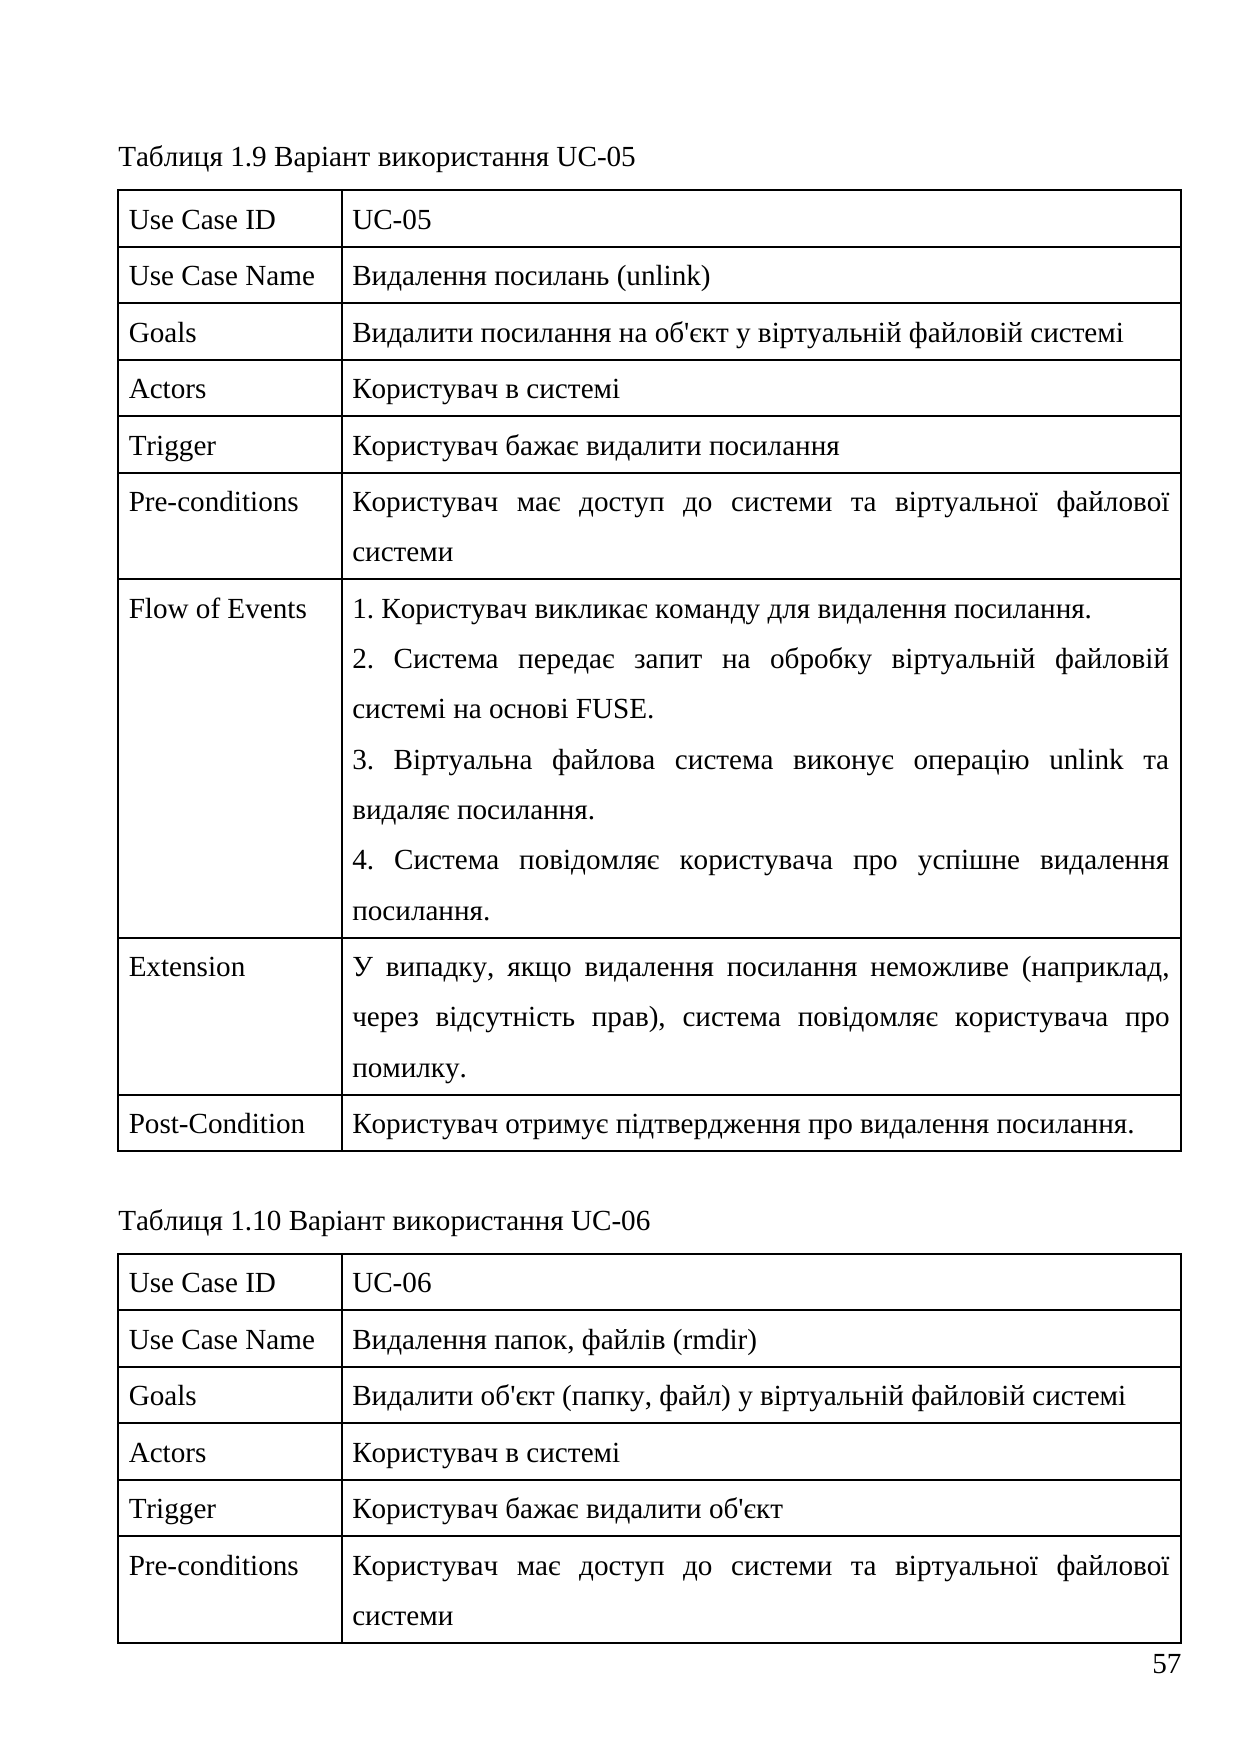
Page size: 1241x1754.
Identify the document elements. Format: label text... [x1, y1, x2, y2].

list Варіант використання UC-06 [118, 1203, 1181, 1236]
table_cell Користувач має доступ до системи та віртуальної файлової системи [343, 1537, 1180, 1642]
table_cell Користувач в системі [343, 1424, 1180, 1479]
table_cell Post-Condition [119, 1096, 341, 1150]
table_cell Actors [119, 1424, 341, 1479]
table_header UC-05 [343, 191, 1180, 246]
table_header UC-06 [343, 1255, 1180, 1309]
table_cell Видалення посилань (unlink) [343, 248, 1180, 302]
table_cell Use Case Name [119, 1311, 341, 1366]
table_cell Flow of Events [119, 580, 341, 937]
table_cell Користувач в системі [343, 361, 1180, 415]
table_cell Користувач отримує підтвердження про видалення посилання. [343, 1096, 1180, 1150]
table_cell Goals [119, 1368, 341, 1422]
table_cell Use Case Name [119, 248, 341, 302]
table_cell 1. Користувач викликає команду для видалення посилання. 2. Система передає запит на обробку віртуальній файловій системі на основі FUSE. 3. Віртуальна файлова система виконує операцію unlink та видаляє посилання. 4. Система повідомляє користувача про успішне видалення посилання. [343, 580, 1180, 937]
table_cell Користувач бажає видалити об'єкт [343, 1481, 1180, 1535]
table_cell Goals [119, 304, 341, 359]
table_header Use Case ID [119, 191, 341, 246]
table_cell Actors [119, 361, 341, 415]
table_cell Pre-conditions [119, 1537, 341, 1642]
table_header Use Case ID [119, 1255, 341, 1309]
table_cell Видалення папок, файлів (rmdir) [343, 1311, 1180, 1366]
list Варіант використання UC-05 [118, 139, 1181, 172]
table_cell Видалити посилання на об'єкт у віртуальній файловій системі [343, 304, 1180, 359]
table_cell Видалити об'єкт (папку, файл) у віртуальній файловій системі [343, 1368, 1180, 1422]
table_cell Користувач має доступ до системи та віртуальної файлової системи [343, 474, 1180, 578]
table_cell Extension [119, 939, 341, 1094]
table_cell У випадку, якщо видалення посилання неможливе (наприклад, через відсутність прав), система повідомляє користувача про помилку. [343, 939, 1180, 1094]
table_cell Pre-conditions [119, 474, 341, 578]
table_cell Користувач бажає видалити посилання [343, 417, 1180, 472]
table_cell Trigger [119, 417, 341, 472]
table_cell Trigger [119, 1481, 341, 1535]
